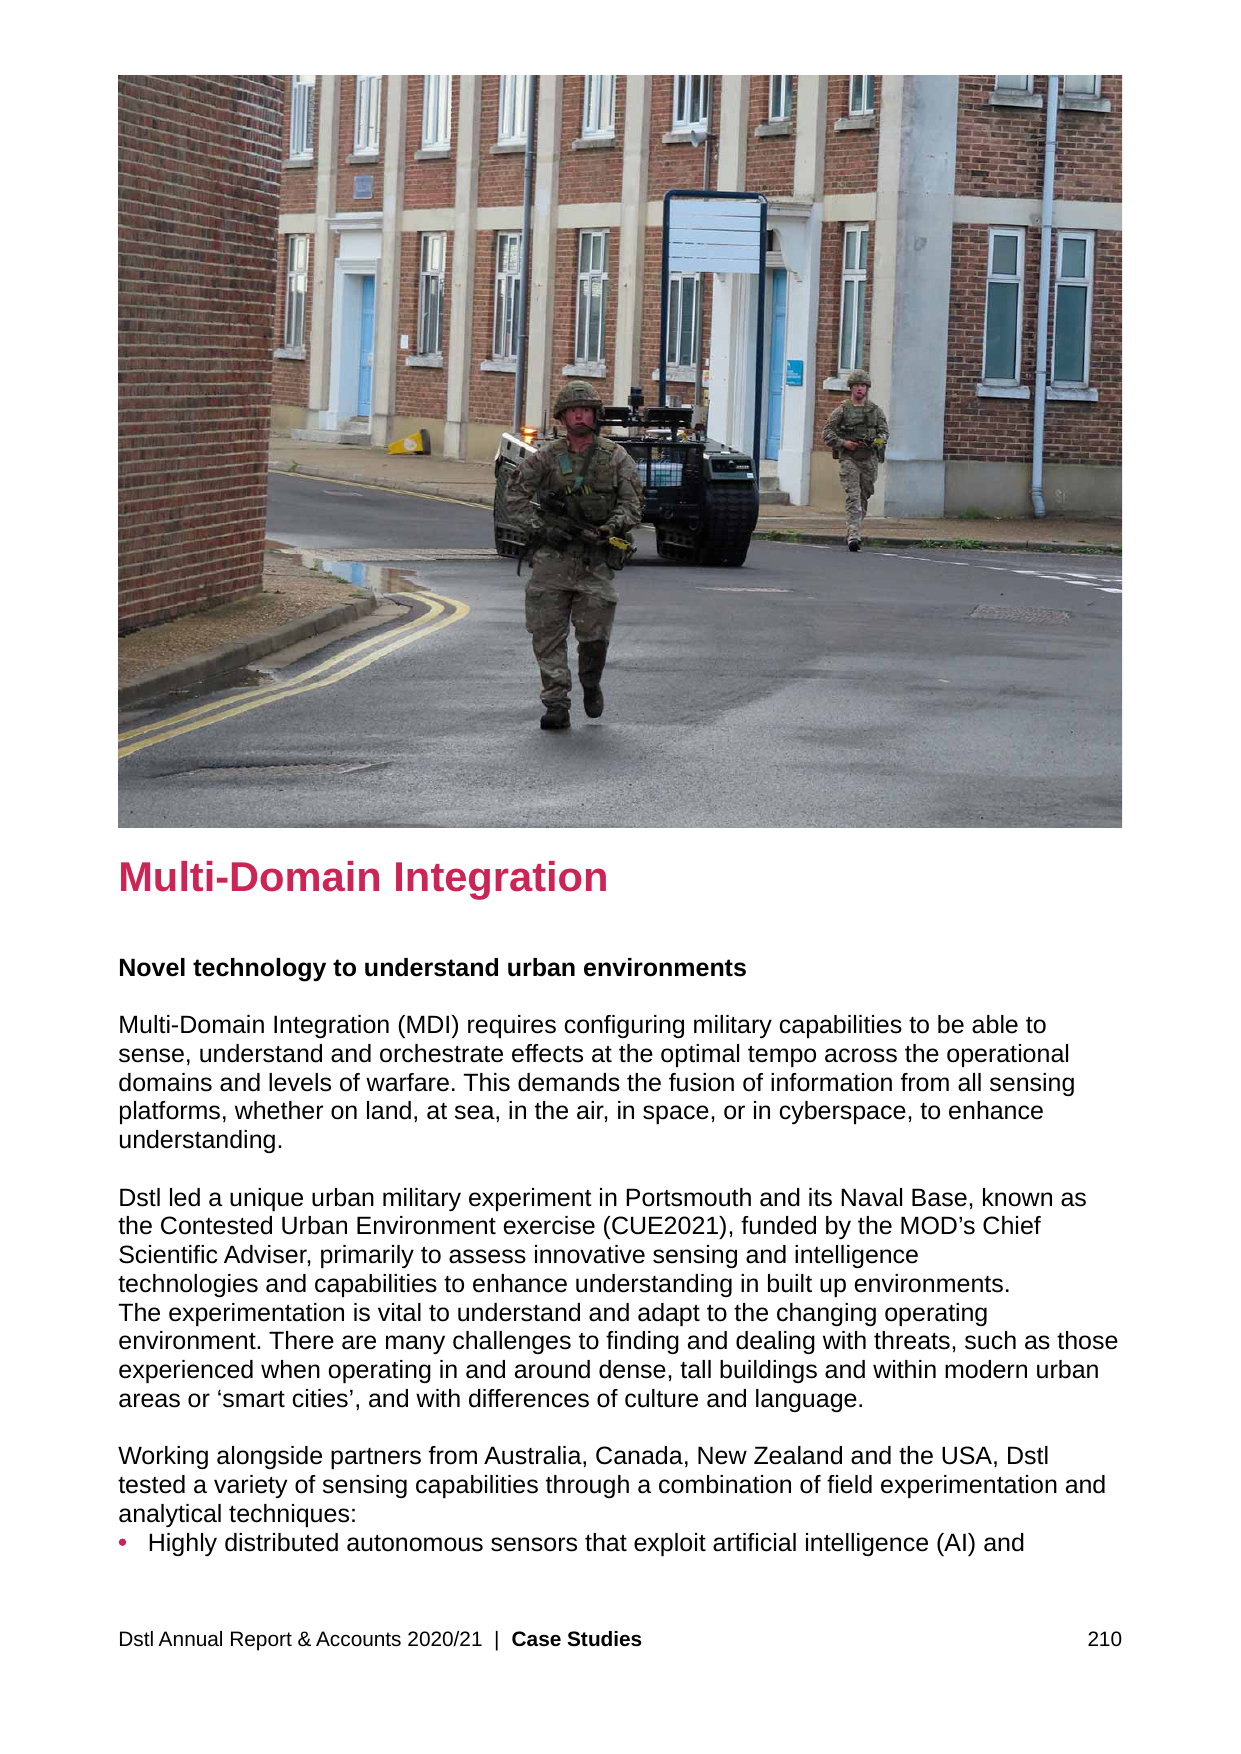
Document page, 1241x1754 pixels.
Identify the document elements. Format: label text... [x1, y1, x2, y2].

text The experimentation is vital to understand and adapt to the changing operating environment. There are many challenges to finding and dealing with threats, such as those experienced when operating in and around dense, tall buildings and within modern urban areas or ‘smart cities’, and with differences of culture and language. [118, 1297, 1122, 1412]
text platforms, whether on land, at sea, in the air, in space, or in cyberspace, to enhance understanding. [118, 1096, 1122, 1154]
text technologies and capabilities to enhance understanding in built up environments. [118, 1269, 1122, 1297]
list Highly distributed autonomous sensors that exploit artificial intelligence (AI) and [118, 1527, 1122, 1556]
text Working alongside partners from Australia, Canada, New Zealand and the USA, Dstl tested a variety of sensing capabilities through a combination of field experimentation and analytical techniques: [118, 1441, 1122, 1527]
text Multi-Domain Integration (MDI) requires configuring military capabilities to be able to sense, understand and orchestrate effects at the optimal tempo across the operational domains and levels of warfare. This demands the fusion of information from all sensing [118, 1010, 1122, 1096]
text Dstl led a unique urban military experiment in Portsmouth and its Naval Base, known as the Contested Urban Environment exercise (CUE2021), funded by the MOD’s Chief [118, 1182, 1122, 1240]
text Novel technology to understand urban environments [118, 952, 1122, 981]
text Scientific Adviser, primarily to assess innovative sensing and intelligence [118, 1240, 1122, 1269]
subtitle Multi-Domain Integration [118, 828, 1122, 900]
